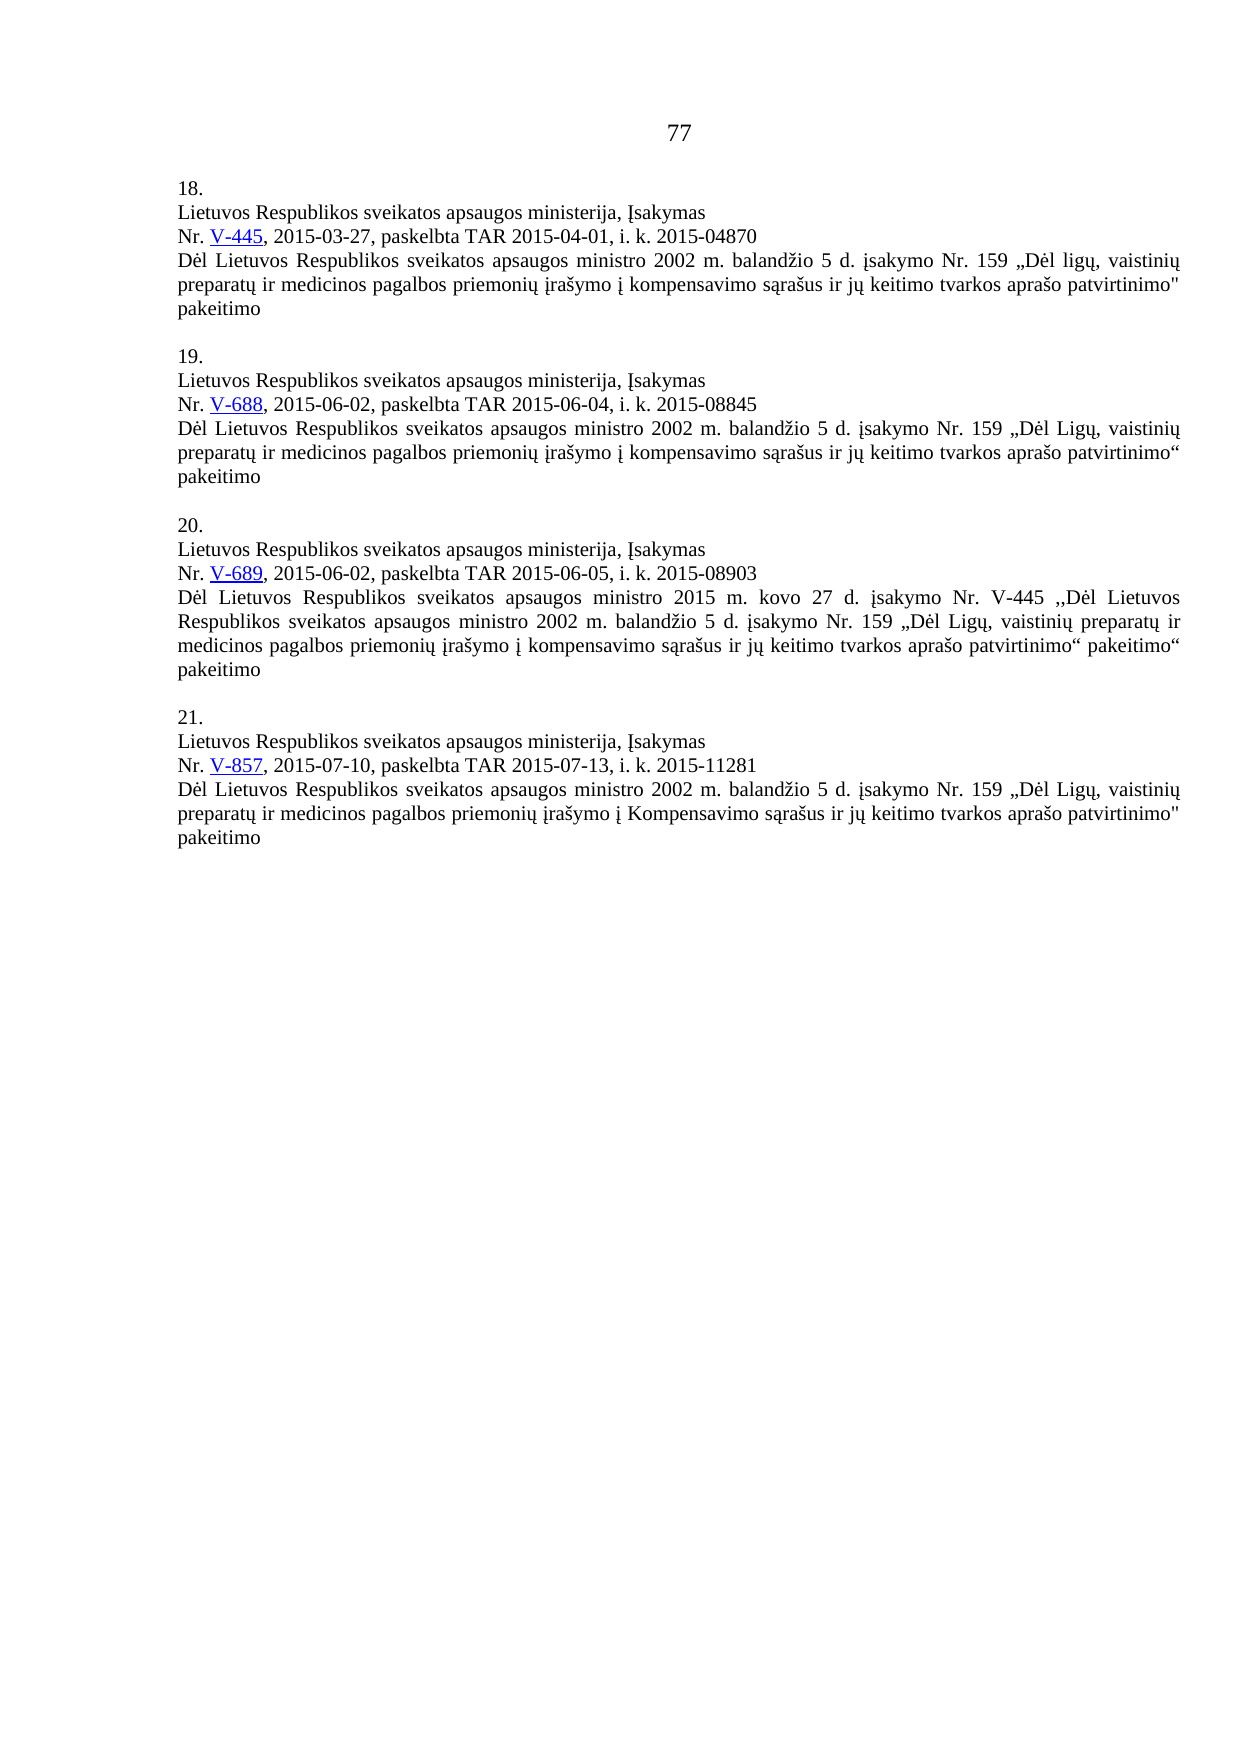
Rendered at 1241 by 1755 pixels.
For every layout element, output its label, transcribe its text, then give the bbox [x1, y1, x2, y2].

text 20. [177, 512, 1181, 537]
text 19. [177, 344, 1181, 368]
text Dėl Lietuvos Respublikos sveikatos apsaugos ministro 2002 m. balandžio 5 d. įsakymo Nr. 159 „Dėl Ligų, vaistinių preparatų ir medicinos pagalbos priemonių įrašymo į kompensavimo sąrašus ir jų keitimo tvarkos aprašo patvirtinimo“ pakeitimo [177, 416, 1181, 488]
text Lietuvos Respublikos sveikatos apsaugos ministerija, Įsakymas [177, 729, 1181, 753]
text 21. [177, 705, 1181, 729]
text 18. [177, 176, 1181, 200]
text Nr. V-857, 2015-07-10, paskelbta TAR 2015-07-13, i. k. 2015-11281 [177, 753, 1181, 777]
text Nr. V-688, 2015-06-02, paskelbta TAR 2015-06-04, i. k. 2015-08845 [177, 392, 1181, 416]
text Nr. V-445, 2015-03-27, paskelbta TAR 2015-04-01, i. k. 2015-04870 [177, 224, 1181, 248]
text Dėl Lietuvos Respublikos sveikatos apsaugos ministro 2002 m. balandžio 5 d. įsakymo Nr. 159 „Dėl ligų, vaistinių preparatų ir medicinos pagalbos priemonių įrašymo į kompensavimo sąrašus ir jų keitimo tvarkos aprašo patvirtinimo" pakeitimo [177, 248, 1181, 320]
text Dėl Lietuvos Respublikos sveikatos apsaugos ministro 2002 m. balandžio 5 d. įsakymo Nr. 159 „Dėl Ligų, vaistinių preparatų ir medicinos pagalbos priemonių įrašymo į Kompensavimo sąrašus ir jų keitimo tvarkos aprašo patvirtinimo" pakeitimo [177, 777, 1181, 849]
text Nr. V-689, 2015-06-02, paskelbta TAR 2015-06-05, i. k. 2015-08903 [177, 561, 1181, 585]
text Dėl Lietuvos Respublikos sveikatos apsaugos ministro 2015 m. kovo 27 d. įsakymo Nr. V-445 ,,Dėl Lietuvos Respublikos sveikatos apsaugos ministro 2002 m. balandžio 5 d. įsakymo Nr. 159 „Dėl Ligų, vaistinių preparatų ir medicinos pagalbos priemonių įrašymo į kompensavimo sąrašus ir jų keitimo tvarkos aprašo patvirtinimo“ pakeitimo“ pakeitimo [177, 585, 1181, 681]
text Lietuvos Respublikos sveikatos apsaugos ministerija, Įsakymas [177, 368, 1181, 392]
text Lietuvos Respublikos sveikatos apsaugos ministerija, Įsakymas [177, 200, 1181, 224]
text Lietuvos Respublikos sveikatos apsaugos ministerija, Įsakymas [177, 537, 1181, 561]
